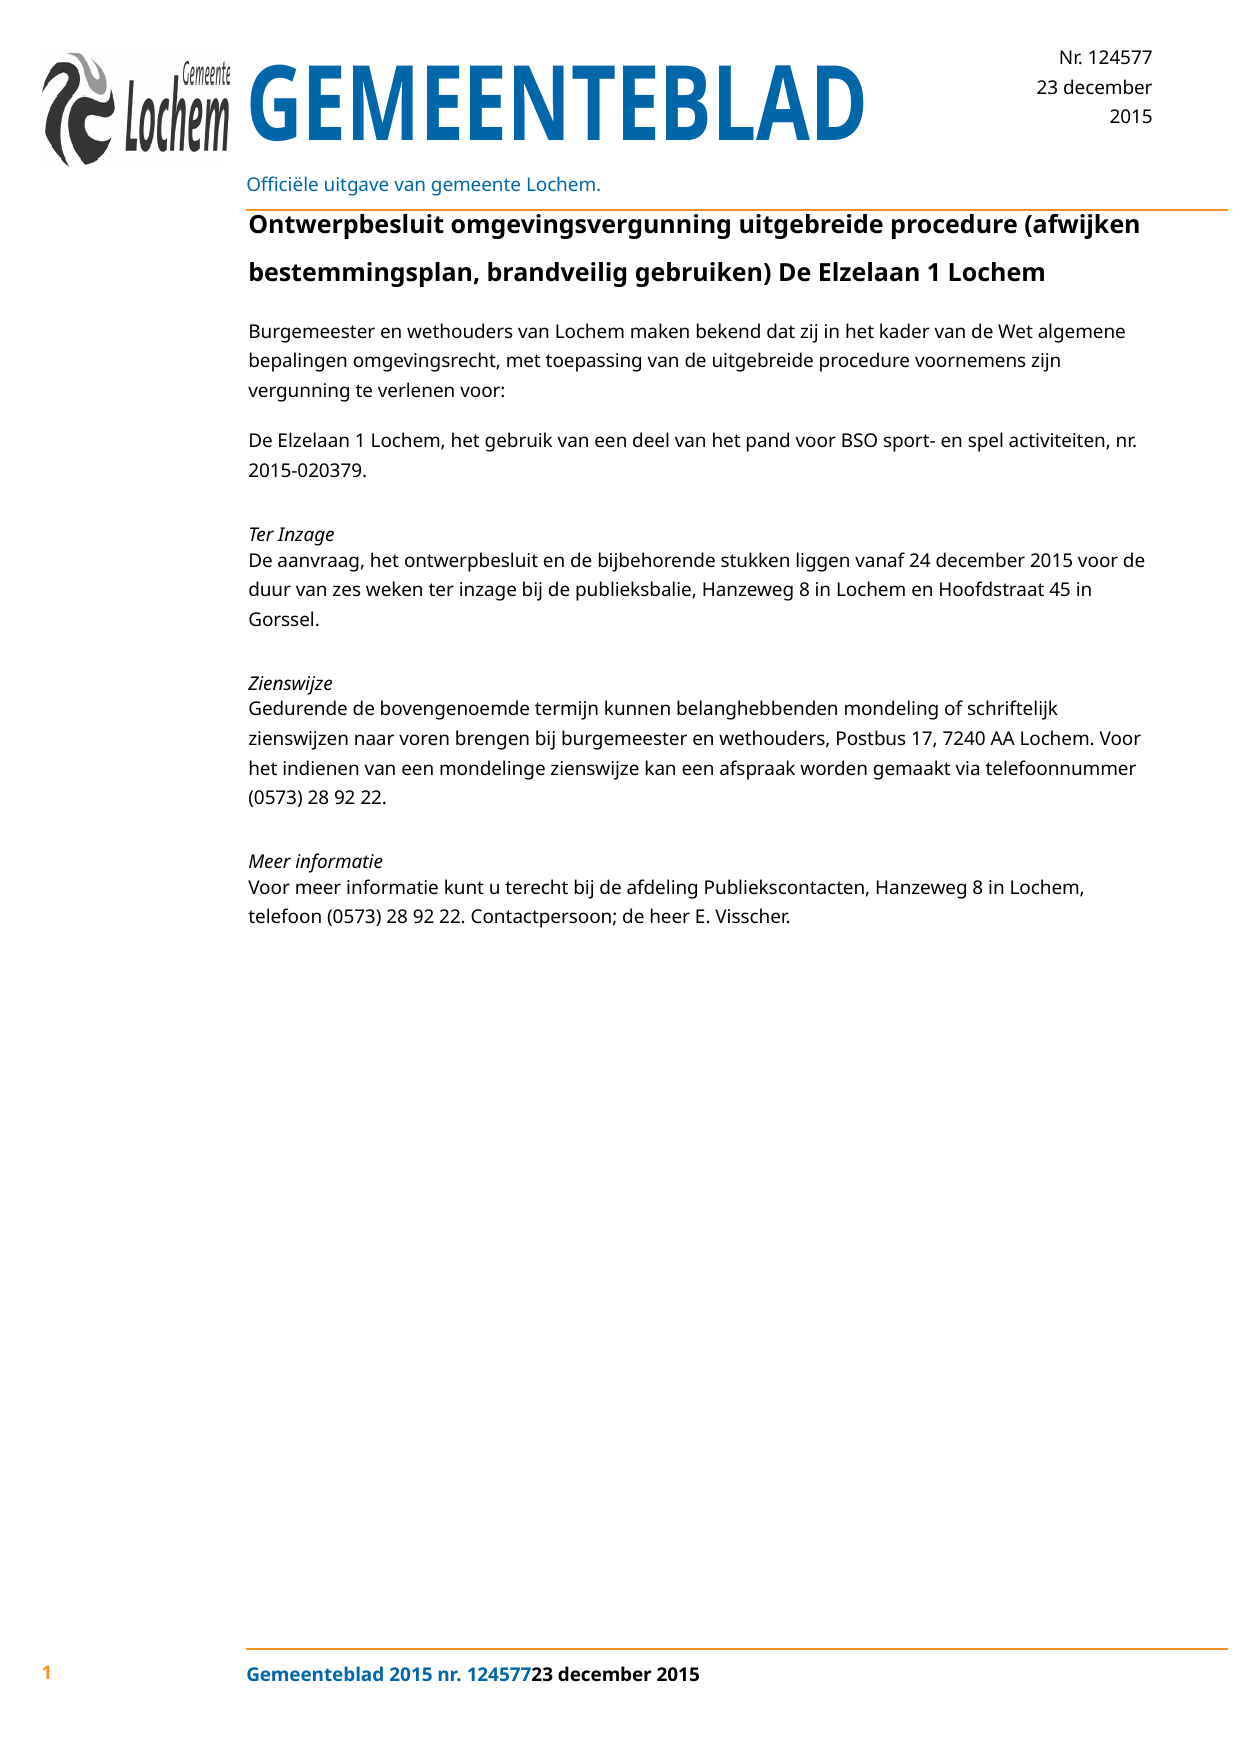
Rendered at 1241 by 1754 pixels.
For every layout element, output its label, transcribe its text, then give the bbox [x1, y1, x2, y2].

text Burgemeester en wethouders van Lochem maken bekend dat zij in het kader van de Wet algemene bepalingen omgevingsrecht, met toepassing van de uitgebreide procedure voornemens zijn vergunning te verlenen voor: [248, 318, 1152, 403]
text Ontwerpbesluit omgevingsvergunning uitgebreide procedure (afwijken bestemmingsplan, brandveilig gebruiken) De Elzelaan 1 Lochem [248, 211, 1152, 288]
text Zienswijze [248, 670, 1152, 696]
text Gedurende de bovengenoemde termijn kunnen belanghebbenden mondeling of schriftelijk zienswijzen naar voren brengen bij burgemeester en wethouders, Postbus 17, 7240 AA Lochem. Voor het indienen van een mondelinge zienswijze kan een afspraak worden gemaakt via telefoonnummer (0573) 28 92 22. [248, 696, 1152, 810]
text De aanvraag, het ontwerpbesluit en de bijbehorende stukken liggen vanaf 24 december 2015 voor de duur van zes weken ter inzage bij de publieksbalie, Hanzeweg 8 in Lochem en Hoofdstraat 45 in Gorssel. [248, 547, 1152, 632]
text Ter Inzage [248, 521, 1152, 547]
text De Elzelaan 1 Lochem, het gebruik van een deel van het pand voor BSO sport- en spel activiteiten, nr. 2015-020379. [248, 427, 1152, 483]
text Meer informatie [248, 848, 1152, 874]
text Voor meer informatie kunt u terecht bij de afdeling Publiekscontacten, Hanzeweg 8 in Lochem, telefoon (0573) 28 92 22. Contactpersoon; de heer E. Visscher. [248, 874, 1152, 929]
picture [41, 47, 231, 172]
